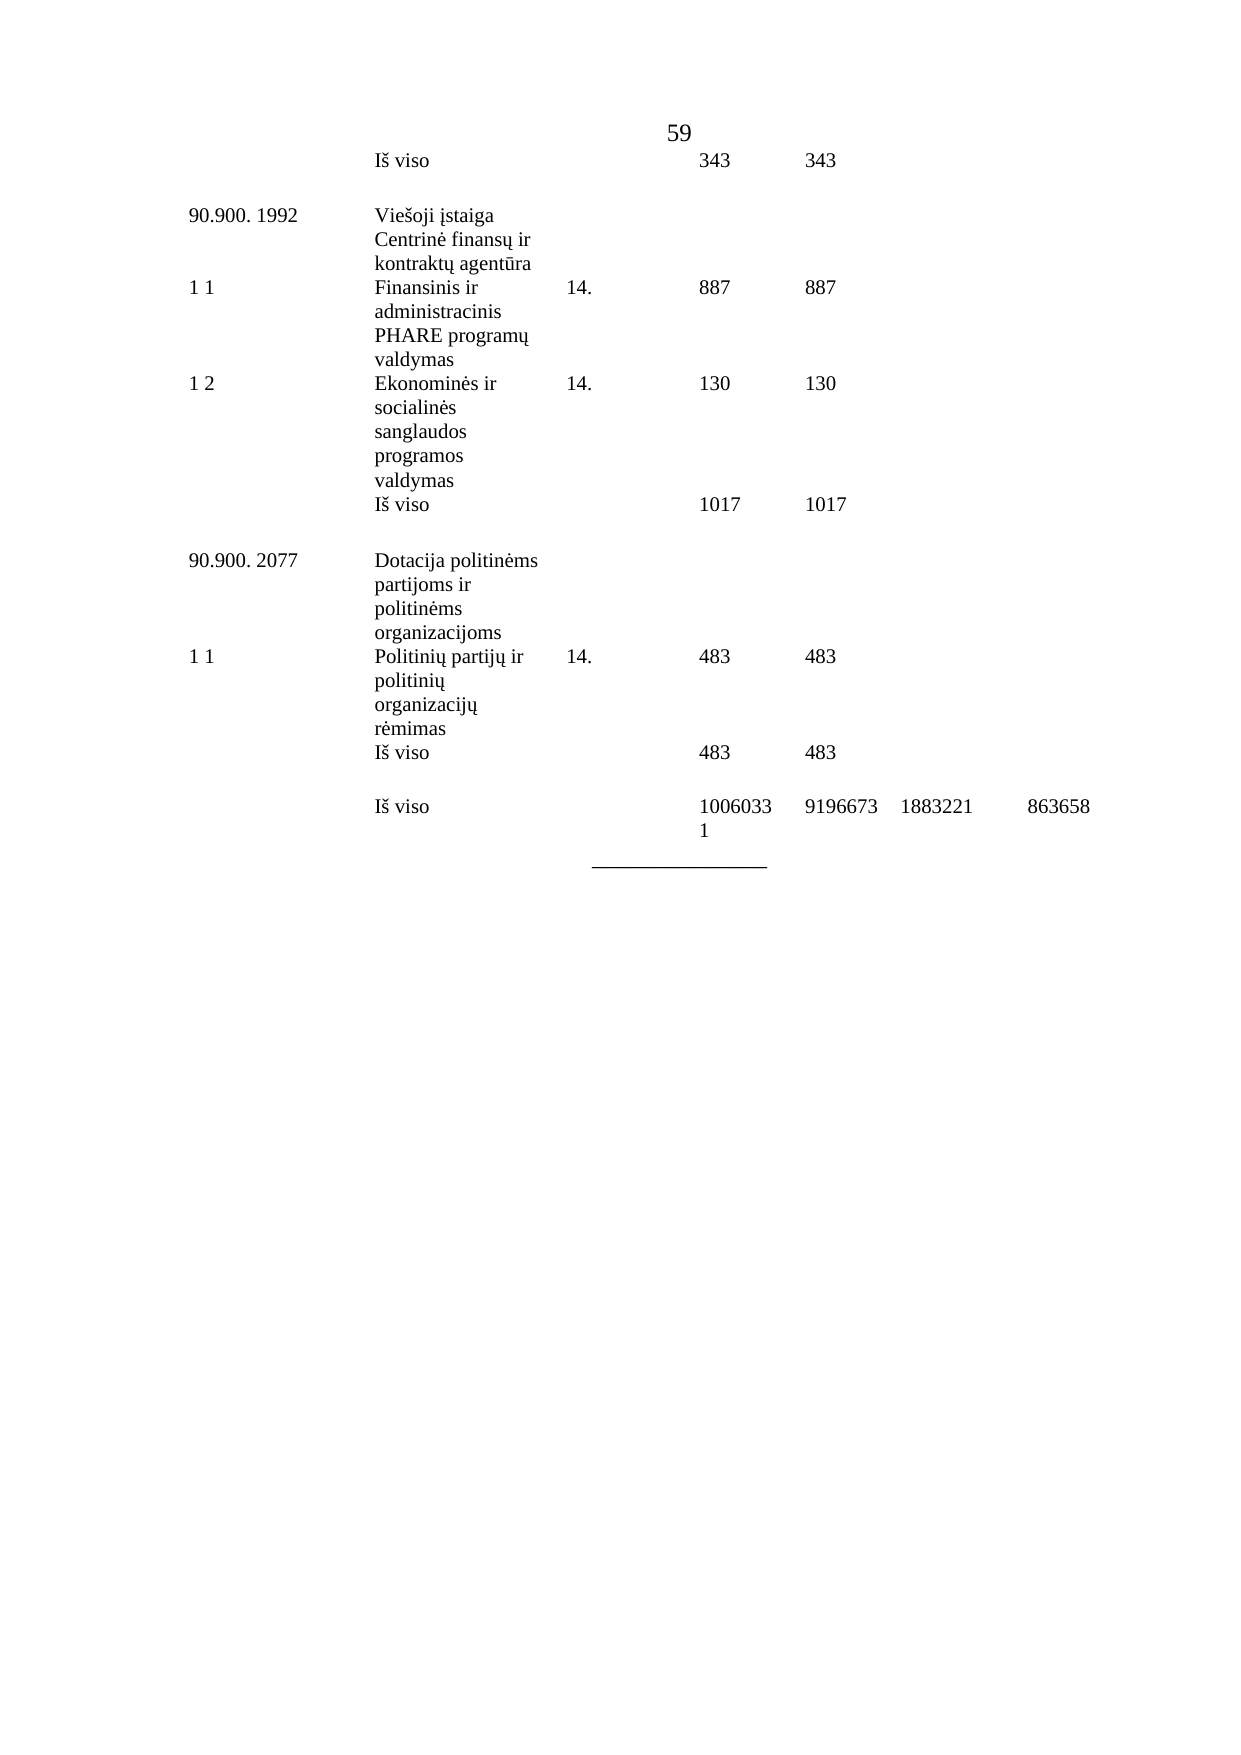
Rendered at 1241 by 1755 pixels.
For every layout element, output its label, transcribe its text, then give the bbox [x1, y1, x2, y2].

table_cell 1883221 [889, 794, 1016, 842]
table_cell Finansinis ir administracinis PHARE programų valdymas [363, 275, 555, 371]
table_cell Politinių partijų ir politinių organizacijų rėmimas [363, 644, 555, 740]
table_cell 9196673 [794, 794, 889, 842]
table_cell [177, 148, 363, 203]
table_cell 343 [794, 148, 889, 203]
table_cell 483 [794, 644, 889, 740]
text ______________ [177, 842, 1181, 871]
table_cell 130 [794, 371, 889, 492]
table_cell 1 2 [177, 371, 363, 492]
table_cell 887 [688, 275, 793, 371]
table_cell [1016, 275, 1181, 371]
table_cell [1016, 492, 1181, 547]
table_cell [177, 794, 363, 842]
table_cell [177, 492, 363, 547]
table_cell 1017 [794, 492, 889, 547]
table_cell [889, 148, 1016, 203]
table_cell Viešoji įstaiga Centrinė finansų ir kontraktų agentūra [363, 203, 555, 275]
table_cell [688, 548, 793, 644]
table_cell [889, 644, 1016, 740]
table_cell [555, 740, 688, 794]
table_cell [555, 492, 688, 547]
table_cell Ekonominės ir socialinės sanglaudos programos valdymas [363, 371, 555, 492]
table_cell [1016, 203, 1181, 275]
table_cell 14. [555, 275, 688, 371]
table_cell [1016, 644, 1181, 740]
table_cell 90.900. 2077 [177, 548, 363, 644]
table_cell 1 1 [177, 644, 363, 740]
table_cell Iš viso [363, 794, 555, 842]
table_cell [889, 492, 1016, 547]
table_cell [1016, 148, 1181, 203]
table_cell [889, 203, 1016, 275]
table_cell 14. [555, 371, 688, 492]
table_cell [688, 203, 793, 275]
table_cell 863658 [1016, 794, 1181, 842]
table_cell 14. [555, 644, 688, 740]
table_cell 130 [688, 371, 793, 492]
table_cell Iš viso [363, 740, 555, 794]
table_cell Iš viso [363, 492, 555, 547]
table_cell 887 [794, 275, 889, 371]
table_cell [555, 148, 688, 203]
table_cell [889, 371, 1016, 492]
table_cell [555, 794, 688, 842]
table_cell 483 [688, 644, 793, 740]
table_cell Iš viso [363, 148, 555, 203]
table_cell Dotacija politinėms partijoms ir politinėms organizacijoms [363, 548, 555, 644]
table_cell [794, 203, 889, 275]
table_cell 343 [688, 148, 793, 203]
table_cell 1 1 [177, 275, 363, 371]
table_cell [1016, 371, 1181, 492]
table_cell [889, 548, 1016, 644]
table_cell [889, 740, 1016, 794]
table_cell [555, 203, 688, 275]
table_cell [177, 740, 363, 794]
table_cell [555, 548, 688, 644]
table_cell 90.900. 1992 [177, 203, 363, 275]
table_cell [1016, 548, 1181, 644]
table_cell [889, 275, 1016, 371]
table_cell [794, 548, 889, 644]
table_cell 10060331 [688, 794, 793, 842]
table_cell 483 [688, 740, 793, 794]
table_cell 483 [794, 740, 889, 794]
table_cell [1016, 740, 1181, 794]
table_cell 1017 [688, 492, 793, 547]
